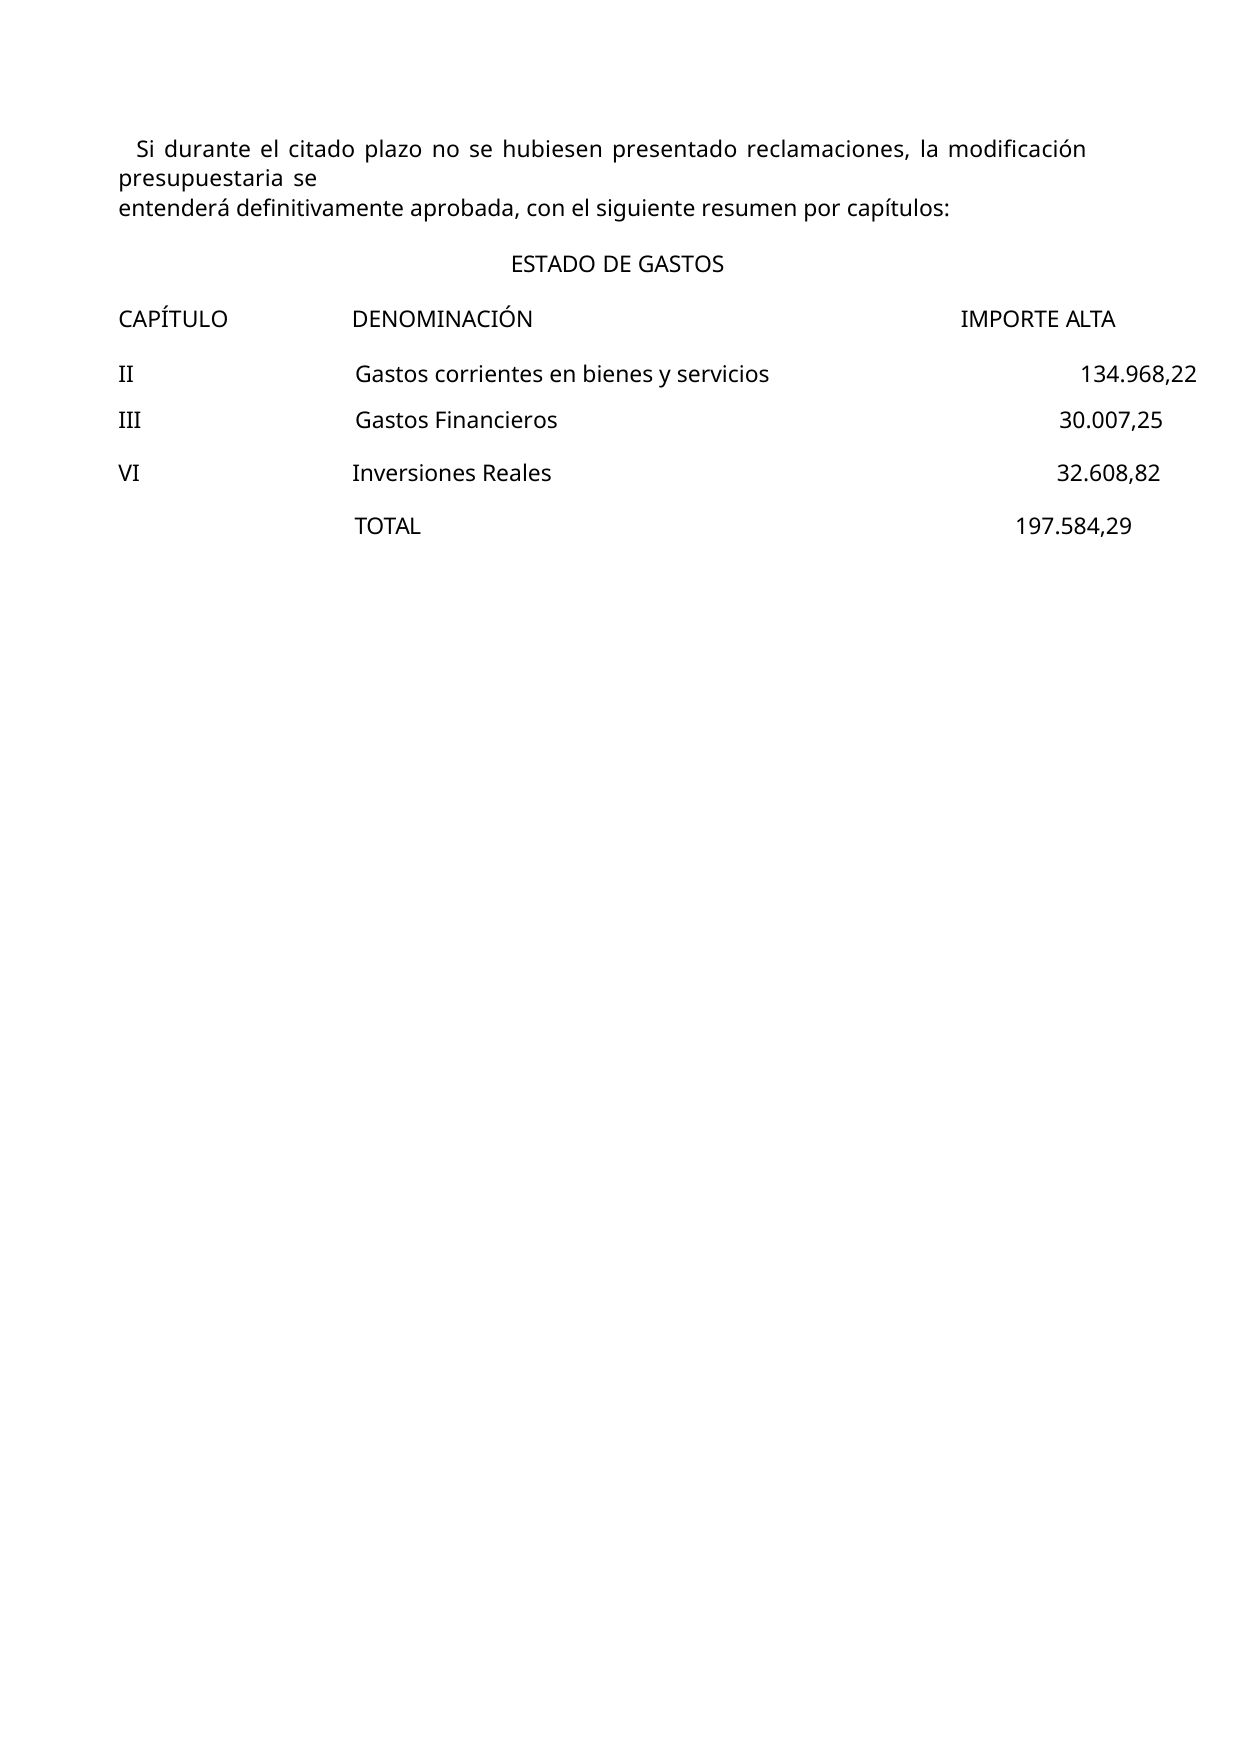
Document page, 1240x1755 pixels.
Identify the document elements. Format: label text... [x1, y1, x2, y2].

text CAPÍTULO DENOMINACIÓN IMPORTE ALTA [118, 306, 1229, 332]
text II Gastos corrientes en bienes y servicios 134.968,22 [118, 361, 1229, 387]
text III Gastos Financieros 30.007,25 [118, 407, 1229, 434]
text TOTAL 197.584,29 [354, 513, 1229, 540]
text Si durante el citado plazo no se hubiesen presentado reclamaciones, la modificación presupuestaria se entenderá definitivamente aprobada, con el siguiente resumen por capítulos: [118, 133, 1229, 223]
text VI Inversiones Reales 32.608,82 [118, 460, 1229, 487]
text ESTADO DE GASTOS [511, 251, 1229, 278]
